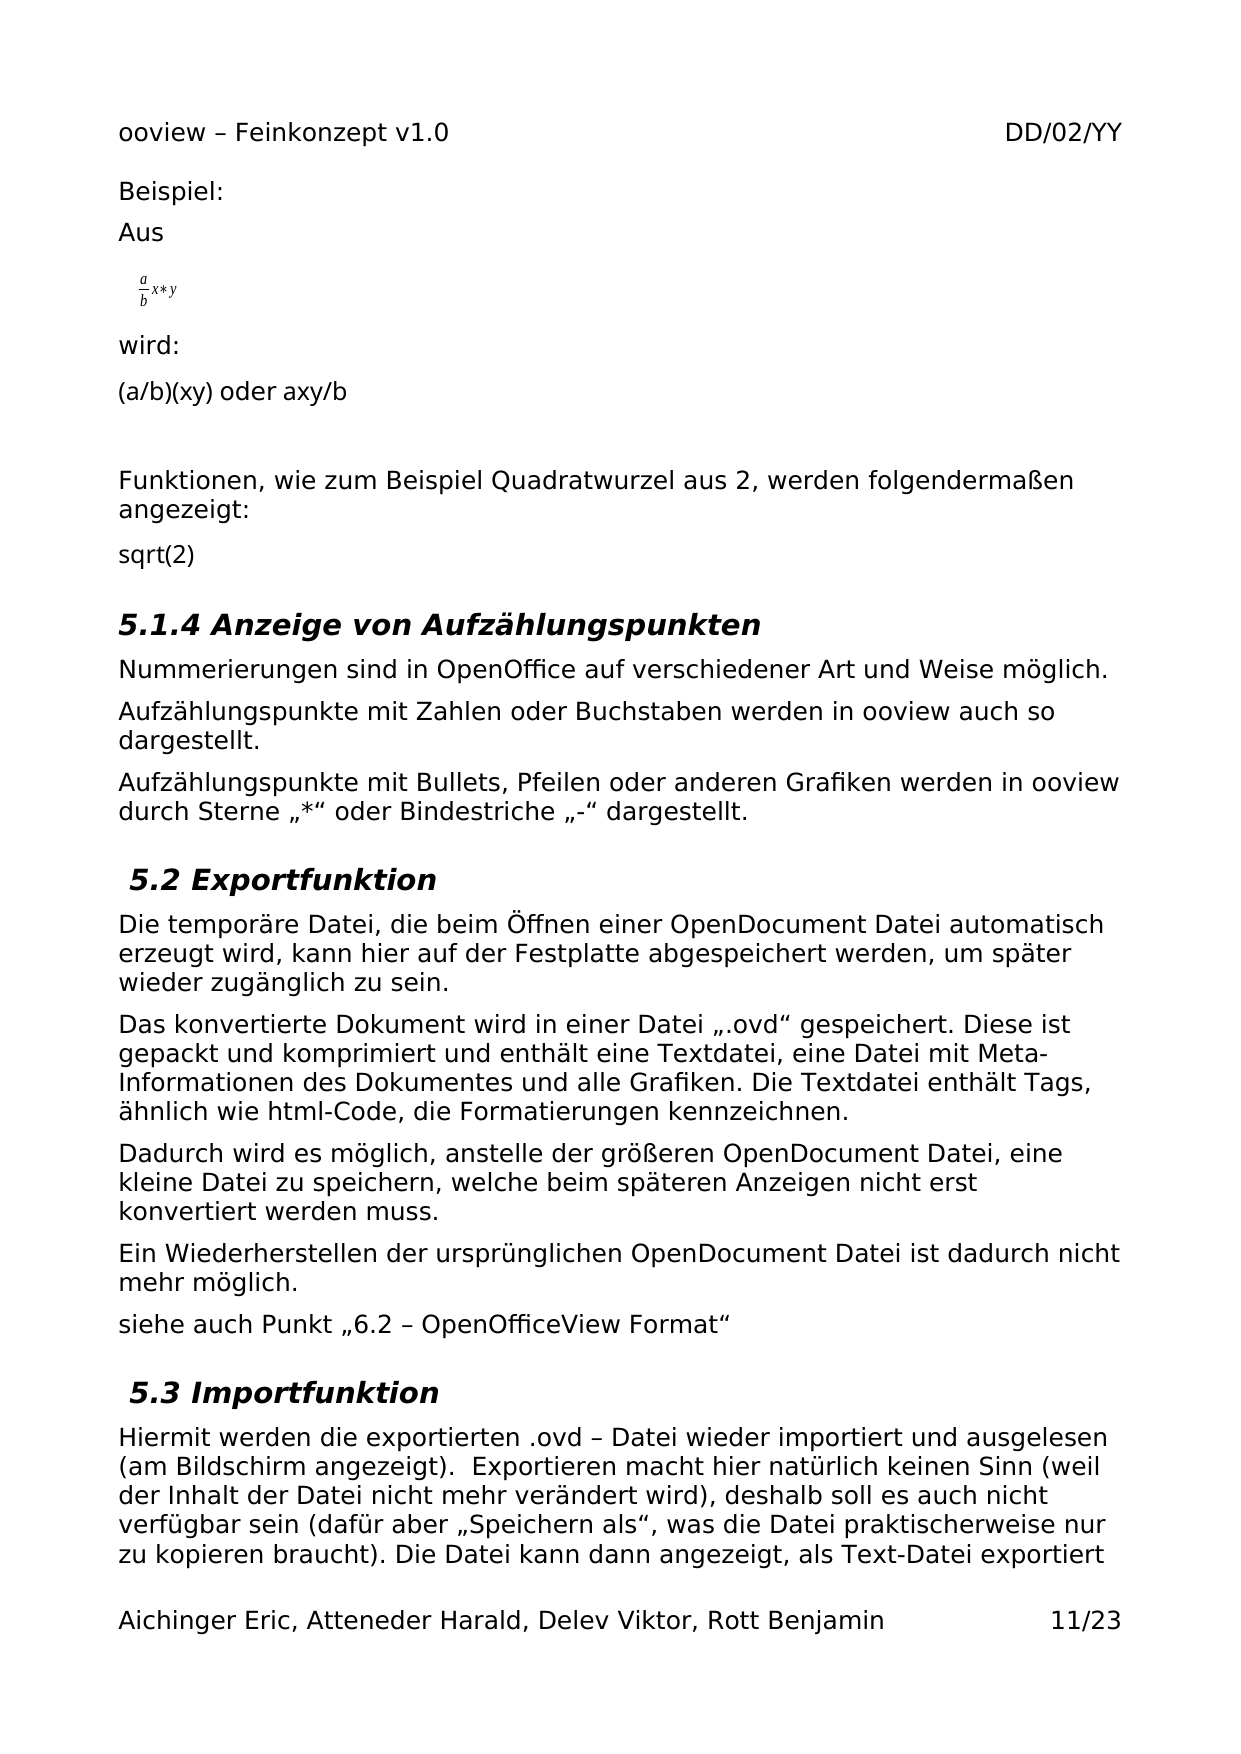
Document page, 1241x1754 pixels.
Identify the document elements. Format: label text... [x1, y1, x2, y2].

text Funktionen, wie zum Beispiel Quadratwurzel aus 2, werden folgendermaßen angezeigt: [118, 466, 1122, 525]
subtitle Importfunktion [118, 1377, 1122, 1411]
text Dadurch wird es möglich, anstelle der größeren OpenDocument Datei, eine kleine Datei zu speichern, welche beim späteren Anzeigen nicht erst konvertiert werden muss. [118, 1139, 1122, 1227]
text Beispiel: [118, 177, 1122, 206]
text wird: [118, 332, 1122, 361]
text Aufzählungspunkte mit Zahlen oder Buchstaben werden in ooview auch so dargestellt. [118, 697, 1122, 755]
text Aufzählungspunkte mit Bullets, Pfeilen oder anderen Grafiken werden in ooview durch Sterne „*“ oder Bindestriche „-“ dargestellt. [118, 768, 1122, 826]
subtitle Exportfunktion [118, 863, 1122, 897]
text Hiermit werden die exportierten .ovd – Datei wieder importiert und ausgelesen (am Bildschirm angezeigt). Exportieren macht hier natürlich keinen Sinn (weil der Inhalt der Datei nicht mehr verändert wird), deshalb soll es auch nicht verfügbar sein (dafür aber „Speichern als“, was die Datei praktischerweise nur zu kopieren braucht). Die Datei kann dann angezeigt, als Text-Datei exportiert [118, 1423, 1122, 1569]
text sqrt(2) [118, 537, 1122, 571]
subtitle Anzeige von Aufzählungspunkten [118, 609, 1122, 643]
text Das konvertierte Dokument wird in einer Datei „.ovd“ gespeichert. Diese ist gepackt und komprimiert und enthält eine Textdatei, eine Datei mit Meta-Informationen des Dokumentes und alle Grafiken. Die Textdatei enthält Tags, ähnlich wie html-Code, die Formatierungen kennzeichnen. [118, 1010, 1122, 1127]
text Ein Wiederherstellen der ursprünglichen OpenDocument Datei ist dadurch nicht mehr möglich. [118, 1239, 1122, 1297]
text Nummerierungen sind in OpenOffice auf verschiedener Art und Weise möglich. [118, 655, 1122, 684]
text (a/b)(xy) oder axy/b [118, 373, 1122, 407]
text siehe auch Punkt „6.2 – OpenOfficeView Format“ [118, 1310, 1122, 1339]
text Die temporäre Datei, die beim Öffnen einer OpenDocument Datei automatisch erzeugt wird, kann hier auf der Festplatte abgespeichert werden, um später wieder zugänglich zu sein. [118, 910, 1122, 997]
text Aus [118, 218, 1122, 248]
